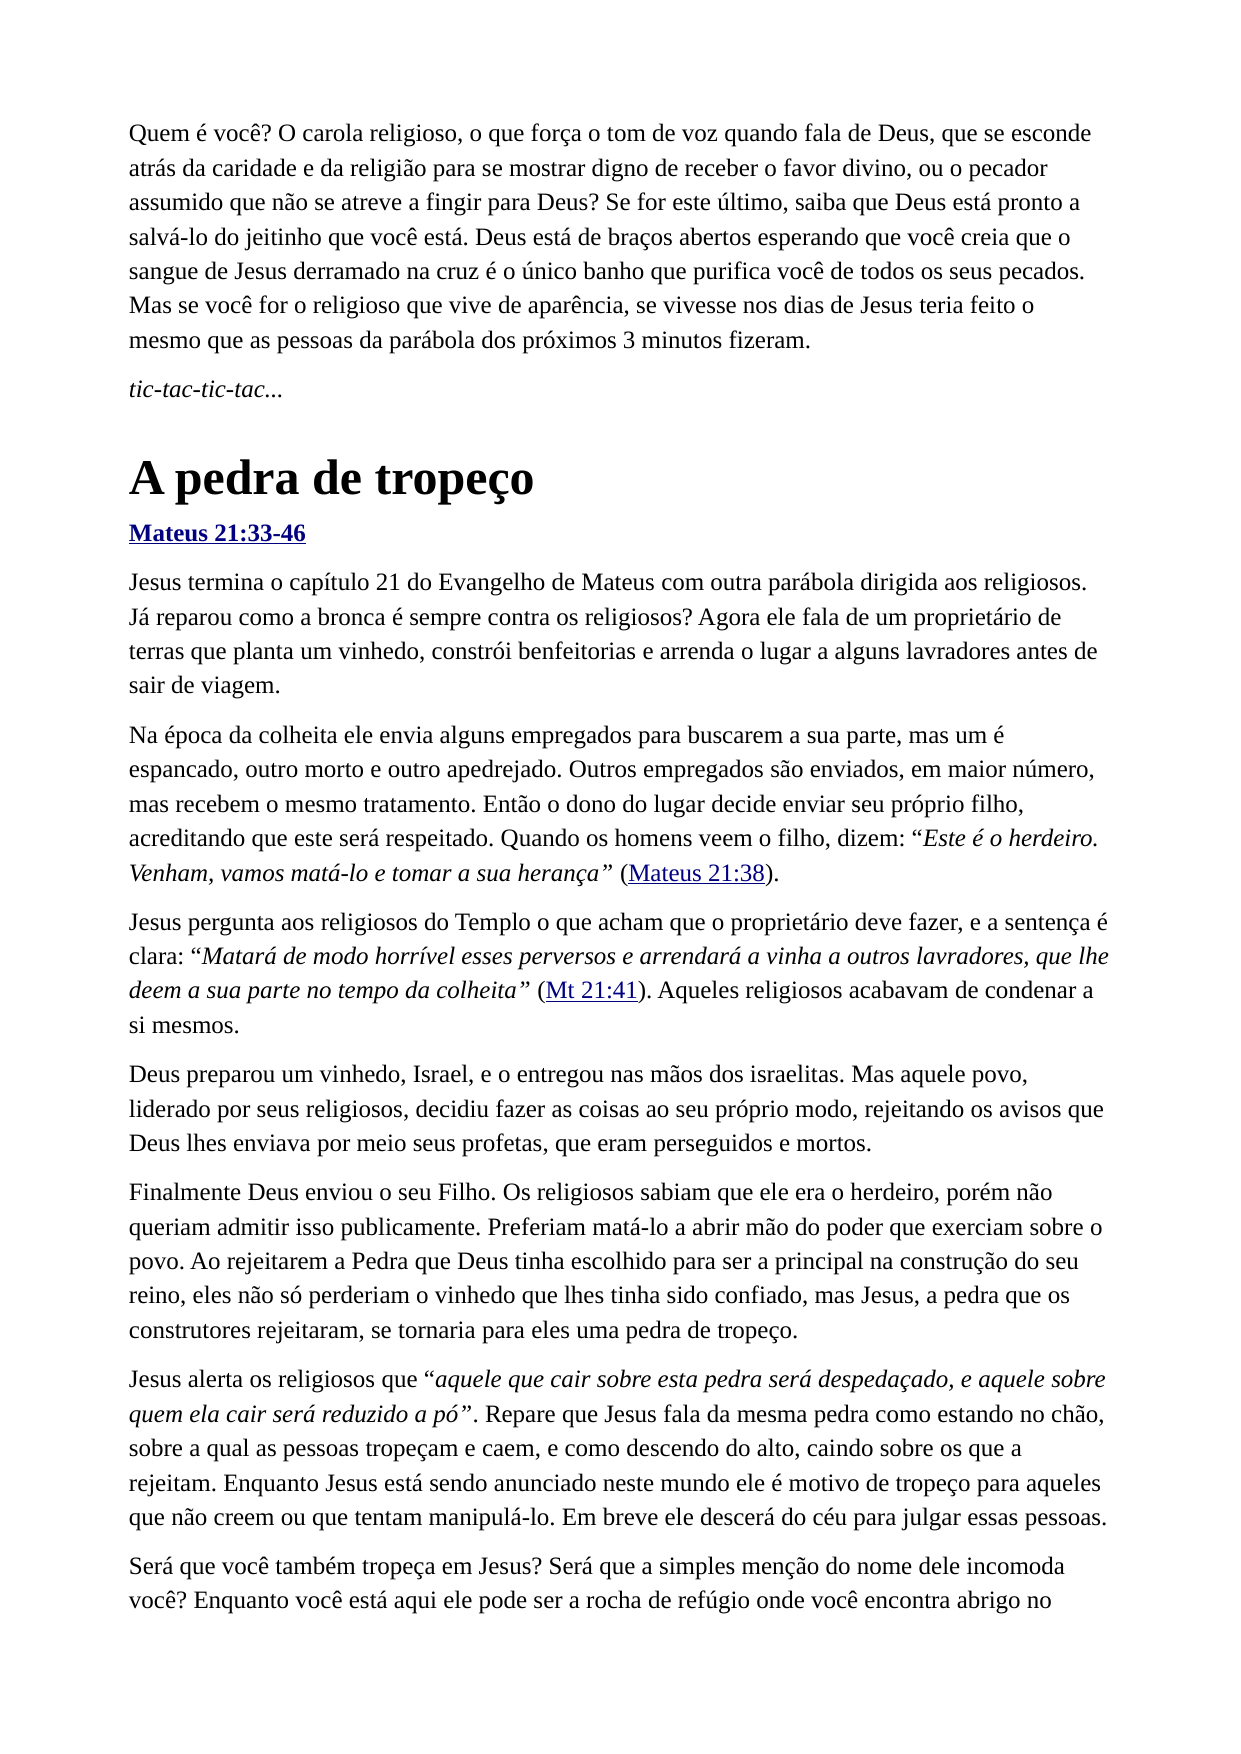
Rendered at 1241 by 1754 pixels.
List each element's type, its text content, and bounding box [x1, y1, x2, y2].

text tic-tac-tic-tac... [129, 374, 1111, 403]
text Na época da colheita ele envia alguns empregados para buscarem a sua parte, mas um é espancado, outro morto e outro apedrejado. Outros empregados são enviados, em maior número, mas recebem o mesmo tratamento. Então o dono do lugar decide enviar seu próprio filho, acreditando que este será respeitado. Quando os homens veem o filho, dizem: “Este é o herdeiro. Venham, vamos matá-lo e tomar a sua herança” (Mateus 21:38). [129, 720, 1111, 886]
text Mateus 21:33-46 [129, 518, 1111, 547]
text Finalmente Deus enviou o seu Filho. Os religiosos sabiam que ele era o herdeiro, porém não queriam admitir isso publicamente. Preferiam matá-lo a abrir mão do poder que exerciam sobre o povo. Ao rejeitarem a Pedra que Deus tinha escolhido para ser a principal na construção do seu reino, eles não só perderiam o vinhedo que lhes tinha sido confiado, mas Jesus, a pedra que os construtores rejeitaram, se tornaria para eles uma pedra de tropeço. [129, 1177, 1111, 1344]
text Será que você também tropeça em Jesus? Será que a simples menção do nome dele incomoda você? Enquanto você está aqui ele pode ser a rocha de refúgio onde você encontra abrigo no [129, 1551, 1111, 1614]
text Jesus alerta os religiosos que “aquele que cair sobre esta pedra será despedaçado, e aquele sobre quem ela cair será reduzido a pó”. Repare que Jesus fala da mesma pedra como estando no chão, sobre a qual as pessoas tropeçam e caem, e como descendo do alto, caindo sobre os que a rejeitam. Enquanto Jesus está sendo anunciado neste mundo ele é motivo de tropeço para aqueles que não creem ou que tentam manipulá-lo. Em breve ele descerá do céu para julgar essas pessoas. [129, 1364, 1111, 1531]
text Jesus pergunta aos religiosos do Templo o que acham que o proprietário deve fazer, e a sentença é clara: “Matará de modo horrível esses perversos e arrendará a vinha a outros lavradores, que lhe deem a sua parte no tempo da colheita” (Mt 21:41). Aqueles religiosos acabavam de condenar a si mesmos. [129, 907, 1111, 1039]
text Deus preparou um vinhedo, Israel, e o entregou nas mãos dos israelitas. Mas aquele povo, liderado por seus religiosos, decidiu fazer as coisas ao seu próprio modo, rejeitando os avisos que Deus lhes enviava por meio seus profetas, que eram perseguidos e mortos. [129, 1059, 1111, 1157]
text Jesus termina o capítulo 21 do Evangelho de Mateus com outra parábola dirigida aos religiosos. Já reparou como a bronca é sempre contra os religiosos? Agora ele fala de um proprietário de terras que planta um vinhedo, constrói benfeitorias e arrenda o lugar a alguns lavradores antes de sair de viagem. [129, 567, 1111, 699]
text Quem é você? O carola religioso, o que força o tom de voz quando fala de Deus, que se esconde atrás da caridade e da religião para se mostrar digno de receber o favor divino, ou o pecador assumido que não se atreve a fingir para Deus? Se for este último, saiba que Deus está pronto a salvá-lo do jeitinho que você está. Deus está de braços abertos esperando que você creia que o sangue de Jesus derramado na cruz é o único banho que purifica você de todos os seus pecados. Mas se você for o religioso que vive de aparência, se vivesse nos dias de Jesus teria feito o mesmo que as pessoas da parábola dos próximos 3 minutos fizeram. [129, 118, 1111, 354]
subtitle A pedra de tropeço [129, 448, 1111, 506]
